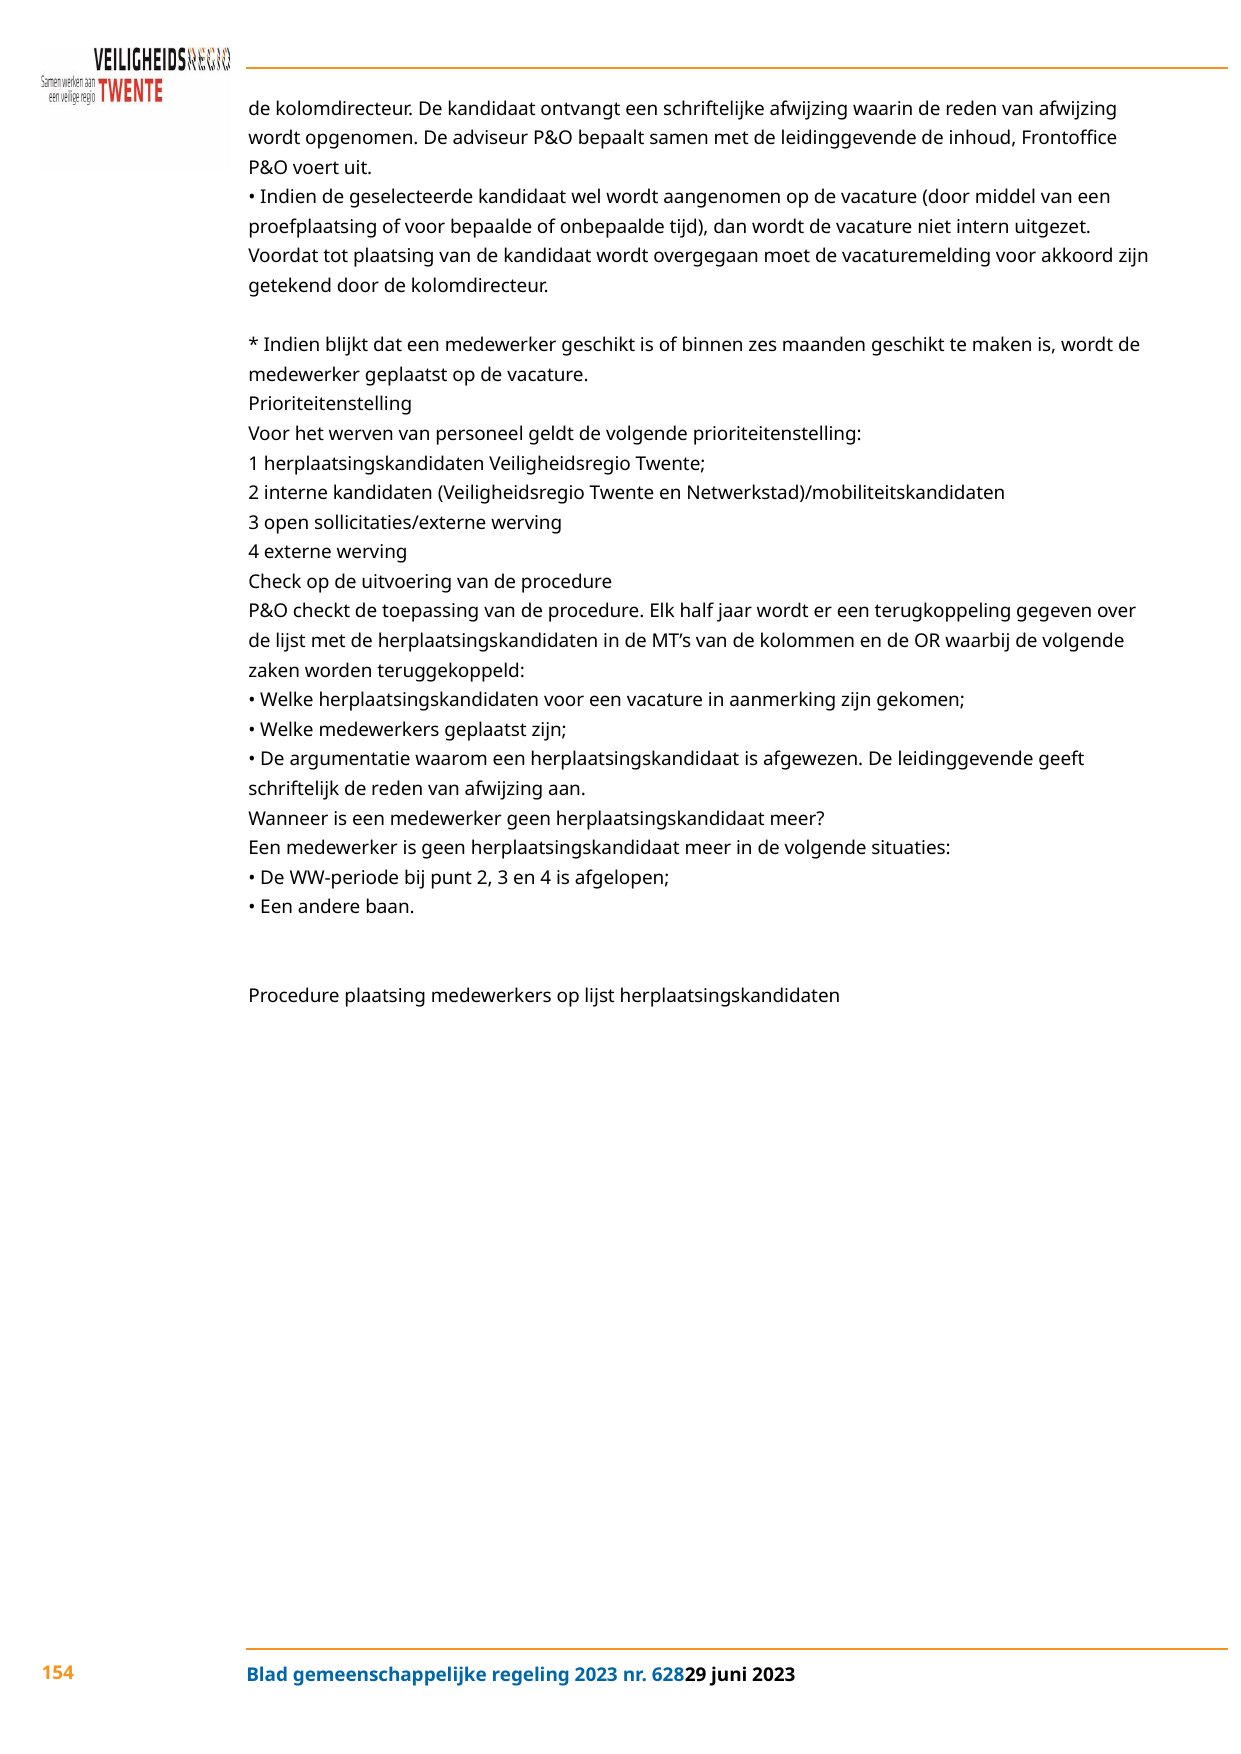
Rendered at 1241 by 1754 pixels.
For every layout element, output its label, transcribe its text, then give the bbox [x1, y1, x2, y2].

text • De WW-periode bij punt 2, 3 en 4 is afgelopen; [248, 864, 1152, 890]
picture [41, 47, 231, 172]
text • Welke herplaatsingskandidaten voor een vacature in aanmerking zijn gekomen; [248, 686, 1152, 712]
text Procedure plaatsing medewerkers op lijst herplaatsingskandidaten [248, 982, 1152, 1008]
text Prioriteitenstelling [248, 391, 1152, 416]
text P&O checkt de toepassing van de procedure. Elk half jaar wordt er een terugkoppeling gegeven over de lijst met de herplaatsingskandidaten in de MT’s van de kolommen en de OR waarbij de volgende zaken worden teruggekoppeld: [248, 598, 1152, 683]
text 4 externe werving [248, 538, 1152, 564]
text * Indien blijkt dat een medewerker geschikt is of binnen zes maanden geschikt te maken is, wordt de medewerker geplaatst op de vacature. [248, 331, 1152, 387]
text Een medewerker is geen herplaatsingskandidaat meer in de volgende situaties: [248, 834, 1152, 860]
text • Welke medewerkers geplaatst zijn; [248, 716, 1152, 742]
text 3 open sollicitaties/externe werving [248, 509, 1152, 535]
text Check op de uitvoering van de procedure [248, 568, 1152, 594]
text de kolomdirecteur. De kandidaat ontvangt een schriftelijke afwijzing waarin de reden van afwijzing wordt opgenomen. De adviseur P&O bepaalt samen met de leidinggevende de inhoud, Frontoffice P&O voert uit. [248, 95, 1152, 180]
text Wanneer is een medewerker geen herplaatsingskandidaat meer? [248, 805, 1152, 831]
text 1 herplaatsingskandidaten Veiligheidsregio Twente; [248, 450, 1152, 476]
text Voor het werven van personeel geldt de volgende prioriteitenstelling: [248, 420, 1152, 446]
text • Indien de geselecteerde kandidaat wel wordt aangenomen op de vacature (door middel van een proefplaatsing of voor bepaalde of onbepaalde tijd), dan wordt de vacature niet intern uitgezet. Voordat tot plaatsing van de kandidaat wordt overgegaan moet de vacaturemelding voor akkoord zijn getekend door de kolomdirecteur. [248, 183, 1152, 298]
text 2 interne kandidaten (Veiligheidsregio Twente en Netwerkstad)/mobiliteitskandidaten [248, 479, 1152, 505]
text • Een andere baan. [248, 893, 1152, 919]
text • De argumentatie waarom een herplaatsingskandidaat is afgewezen. De leidinggevende geeft schriftelijk de reden van afwijzing aan. [248, 746, 1152, 801]
